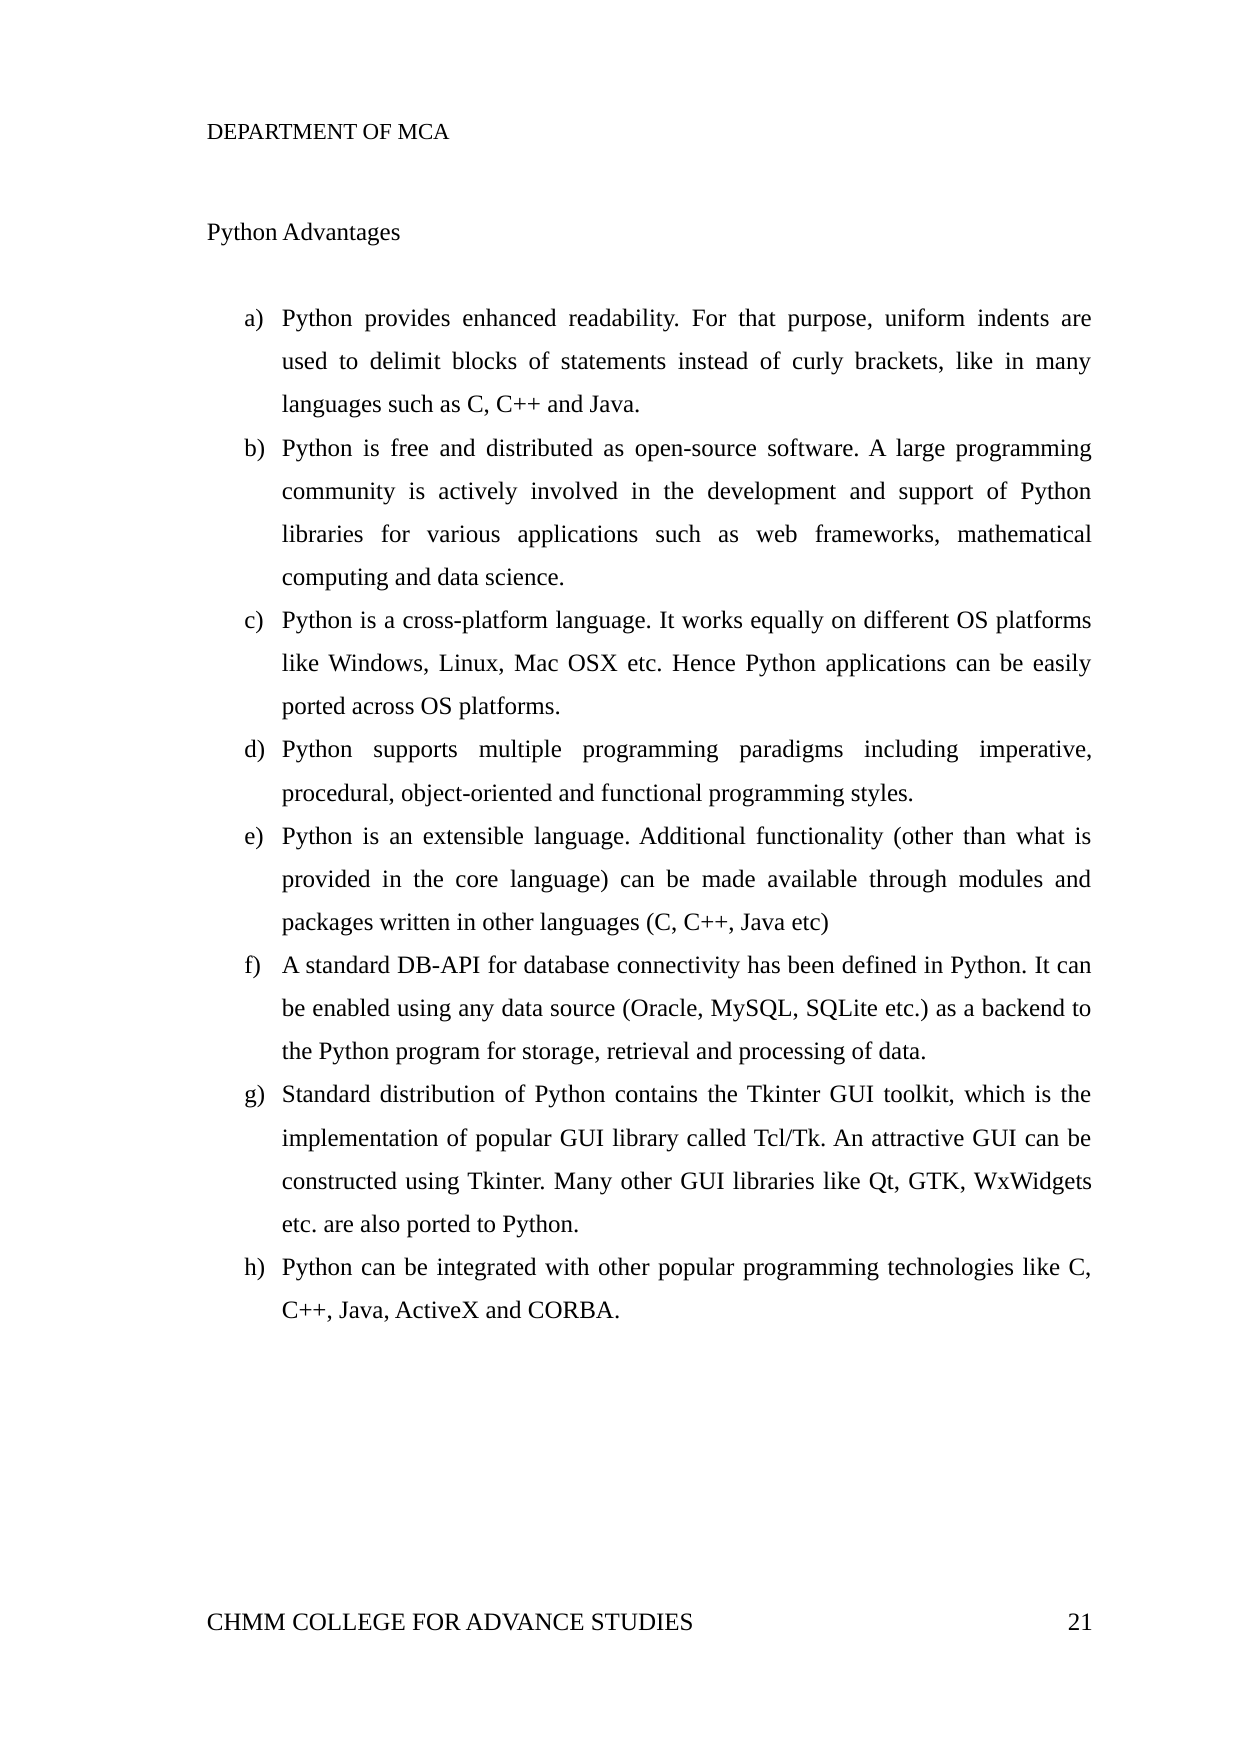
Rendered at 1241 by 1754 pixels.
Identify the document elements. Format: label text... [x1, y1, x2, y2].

list Python is a cross-platform language. It works equally on different OS platforms like Windows, Linux, Mac OSX etc. Hence Python applications can be easily ported across OS platforms. [244, 605, 1093, 720]
list A standard DB-API for database connectivity has been defined in Python. It can be enabled using any data source (Oracle, MySQL, SQLite etc.) as a backend to the Python program for storage, retrieval and processing of data. [244, 950, 1093, 1065]
text Python Advantages [207, 217, 1093, 246]
list Python provides enhanced readability. For that purpose, uniform indents are used to delimit blocks of statements instead of curly brackets, like in many languages such as C, C++ and Java. [244, 303, 1093, 418]
list Standard distribution of Python contains the Tkinter GUI toolkit, which is the implementation of popular GUI library called Tcl/Tk. An attractive GUI can be constructed using Tkinter. Many other GUI libraries like Qt, GTK, WxWidgets etc. are also ported to Python. [244, 1079, 1093, 1238]
list Python can be integrated with other popular programming technologies like C, C++, Java, ActiveX and CORBA. [244, 1252, 1093, 1324]
list Python is free and distributed as open-source software. A large programming community is actively involved in the development and support of Python libraries for various applications such as web frameworks, mathematical computing and data science. [244, 433, 1093, 591]
list Python supports multiple programming paradigms including imperative, procedural, object-oriented and functional programming styles. [244, 734, 1093, 806]
list Python is an extensible language. Additional functionality (other than what is provided in the core language) can be made available through modules and packages written in other languages (C, C++, Java etc) [244, 821, 1093, 936]
